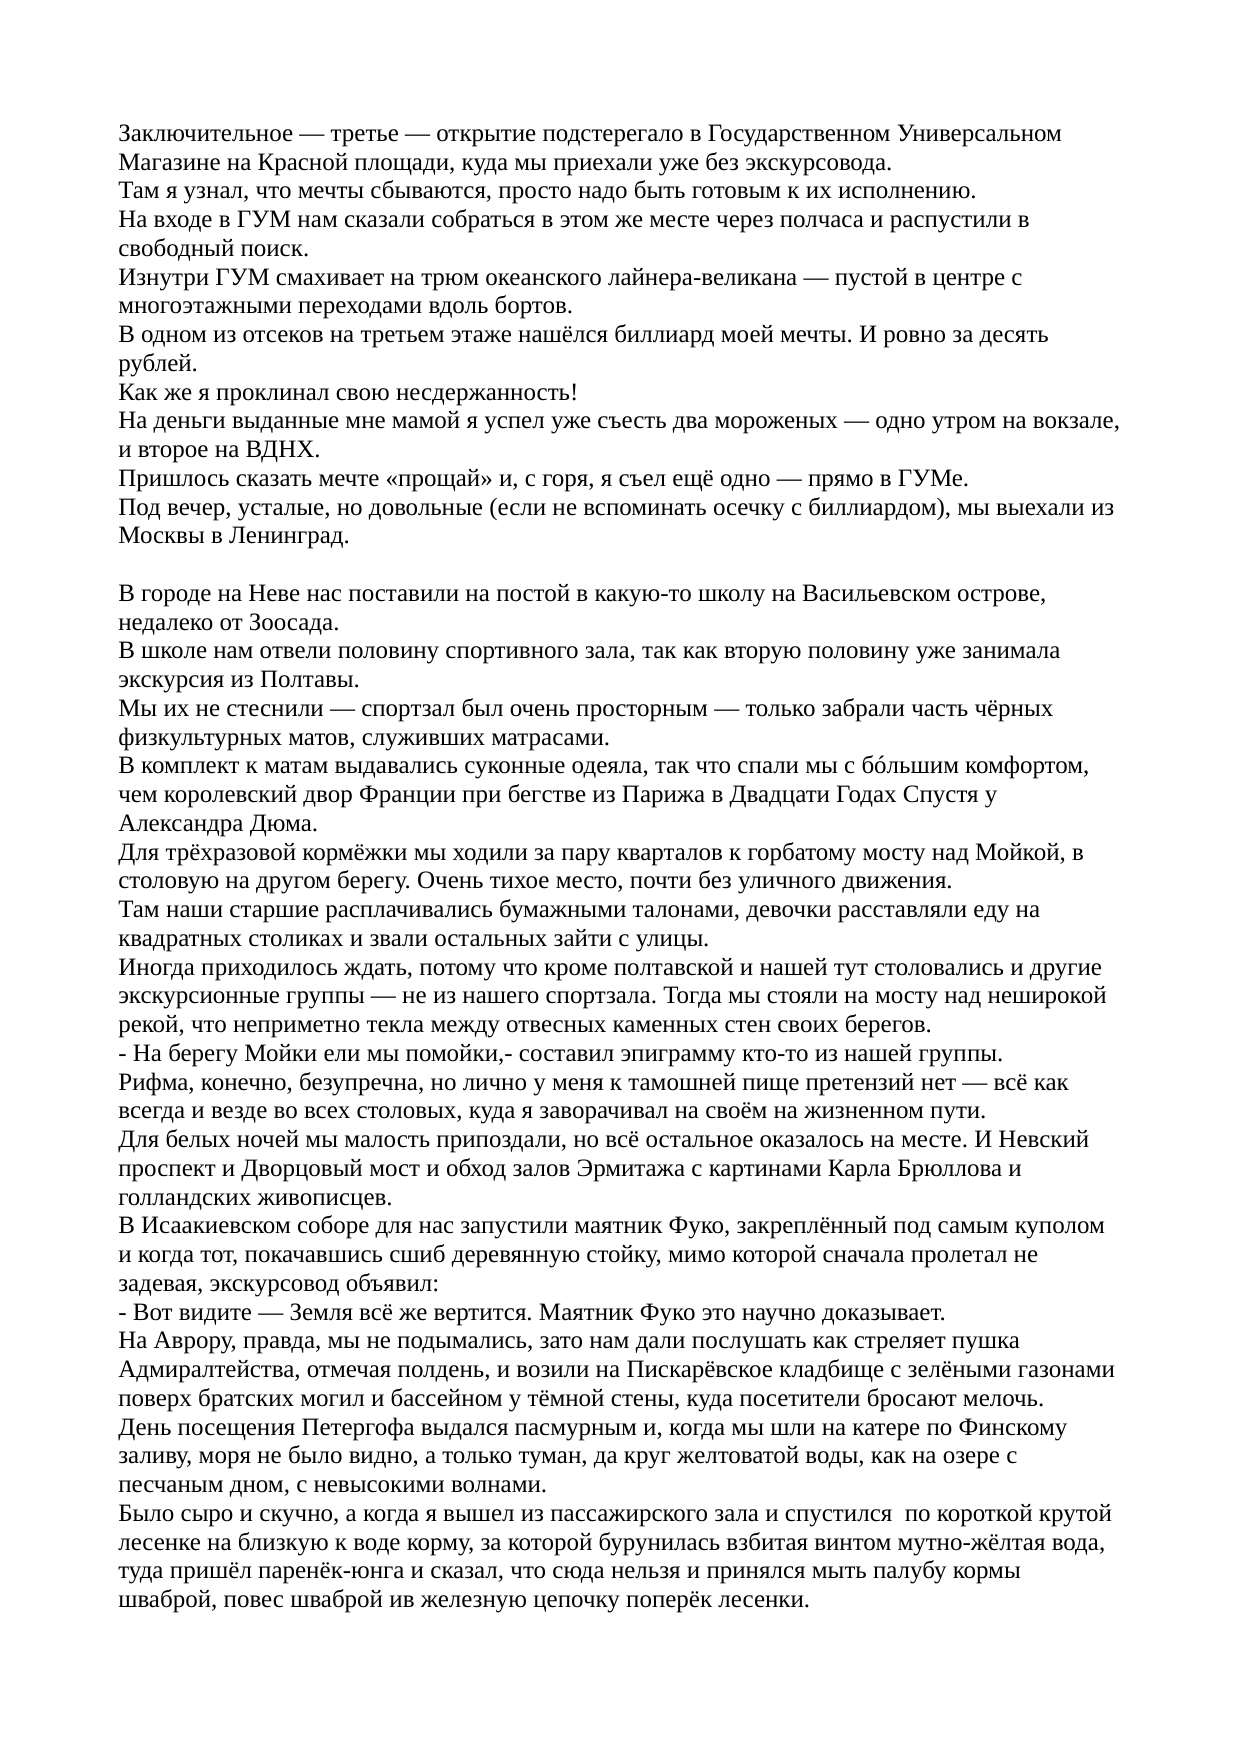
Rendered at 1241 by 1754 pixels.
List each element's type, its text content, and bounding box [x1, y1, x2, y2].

text Для белых ночей мы малость припоздали, но всё остальное оказалось на месте. И Невский проспект и Дворцовый мост и обход залов Эрмитажа с картинами Карла Брюллова и голландских живописцев. [118, 1124, 1122, 1211]
text Было сыро и скучно, а когда я вышел из пассажирского зала и спустился по короткой крутой лесенке на близкую к воде корму, за которой бурунилась взбитая винтом мутно-жёлтая вода, туда пришёл паренёк-юнга и сказал, что сюда нельзя и принялся мыть палубу кормы шваброй, повес шваброй ив железную цепочку поперёк лесенки. [118, 1498, 1122, 1613]
text Изнутри ГУМ смахивает на трюм океанского лайнера-великана — пустой в центре с многоэтажными переходами вдоль бортов. [118, 262, 1122, 319]
text - На берегу Мойки ели мы помойки,- составил эпиграмму кто-то из нашей группы. [118, 1038, 1122, 1067]
text Заключительное — третье — открытие подстерегало в Государственном Универсальном Магазине на Красной площади, куда мы приехали уже без экскурсовода. [118, 118, 1122, 176]
text Пришлось сказать мечте «прощай» и, с горя, я съел ещё одно — прямо в ГУМе. [118, 463, 1122, 492]
text - Вот видите — Земля всё же вертится. Маятник Фуко это научно доказывает. [118, 1297, 1122, 1326]
text Там наши старшие расплачивались бумажными талонами, девочки расставляли еду на квадратных столиках и звали остальных зайти с улицы. [118, 894, 1122, 952]
text В городе на Неве нас поставили на постой в какую-то школу на Васильевском острове, недалеко от Зоосада. [118, 578, 1122, 636]
text Рифма, конечно, безупречна, но лично у меня к тамошней пище претензий нет — всё как всегда и везде во всех столовых, куда я заворачивал на своём на жизненном пути. [118, 1067, 1122, 1124]
text День посещения Петергофа выдался пасмурным и, когда мы шли на катере по Финскому заливу, моря не было видно, а только туман, да круг желтоватой воды, как на озере с песчаным дном, с невысокими волнами. [118, 1412, 1122, 1498]
text На деньги выданные мне мамой я успел уже съесть два мороженых — одно утром на вокзале, и второе на ВДНХ. [118, 406, 1122, 463]
text В школе нам отвели половину спортивного зала, так как вторую половину уже занимала экскурсия из Полтавы. [118, 636, 1122, 693]
text Мы их не стеснили — спортзал был очень просторным — только забрали часть чёрных физкультурных матов, служивших матрасами. [118, 693, 1122, 751]
text Иногда приходилось ждать, потому что кроме полтавской и нашей тут столовались и другие экскурсионные группы — не из нашего спортзала. Тогда мы стояли на мосту над неширокой рекой, что неприметно текла между отвесных каменных стен своих берегов. [118, 952, 1122, 1038]
text Для трёхразовой кормёжки мы ходили за пару кварталов к горбатому мосту над Мойкой, в столовую на другом берегу. Очень тихое место, почти без уличного движения. [118, 837, 1122, 894]
text В одном из отсеков на третьем этаже нашёлся биллиард моей мечты. И ровно за десять рублей. [118, 319, 1122, 377]
text Как же я проклинал свою несдержанность! [118, 377, 1122, 406]
text На Аврору, правда, мы не подымались, зато нам дали послушать как стреляет пушка Адмиралтейства, отмечая полдень, и возили на Пискарёвское кладбище с зелёными газонами поверх братских могил и бассейном у тёмной стены, куда посетители бросают мелочь. [118, 1326, 1122, 1412]
text Там я узнал, что мечты сбываются, просто надо быть готовым к их исполнению. [118, 176, 1122, 204]
text На входе в ГУМ нам сказали собраться в этом же месте через полчаса и распустили в свободный поиск. [118, 204, 1122, 262]
text В комплект к матам выдавались суконные одеяла, так что спали мы с бóльшим комфортом, чем королевский двор Франции при бегстве из Парижа в Двадцати Годах Спустя у Александра Дюма. [118, 751, 1122, 837]
text В Исаакиевском соборе для нас запустили маятник Фуко, закреплённый под самым куполом и когда тот, покачавшись сшиб деревянную стойку, мимо которой сначала пролетал не задевая, экскурсовод объявил: [118, 1211, 1122, 1297]
text Под вечер, усталые, но довольные (если не вспоминать осечку с биллиардом), мы выехали из Москвы в Ленинград. [118, 492, 1122, 549]
